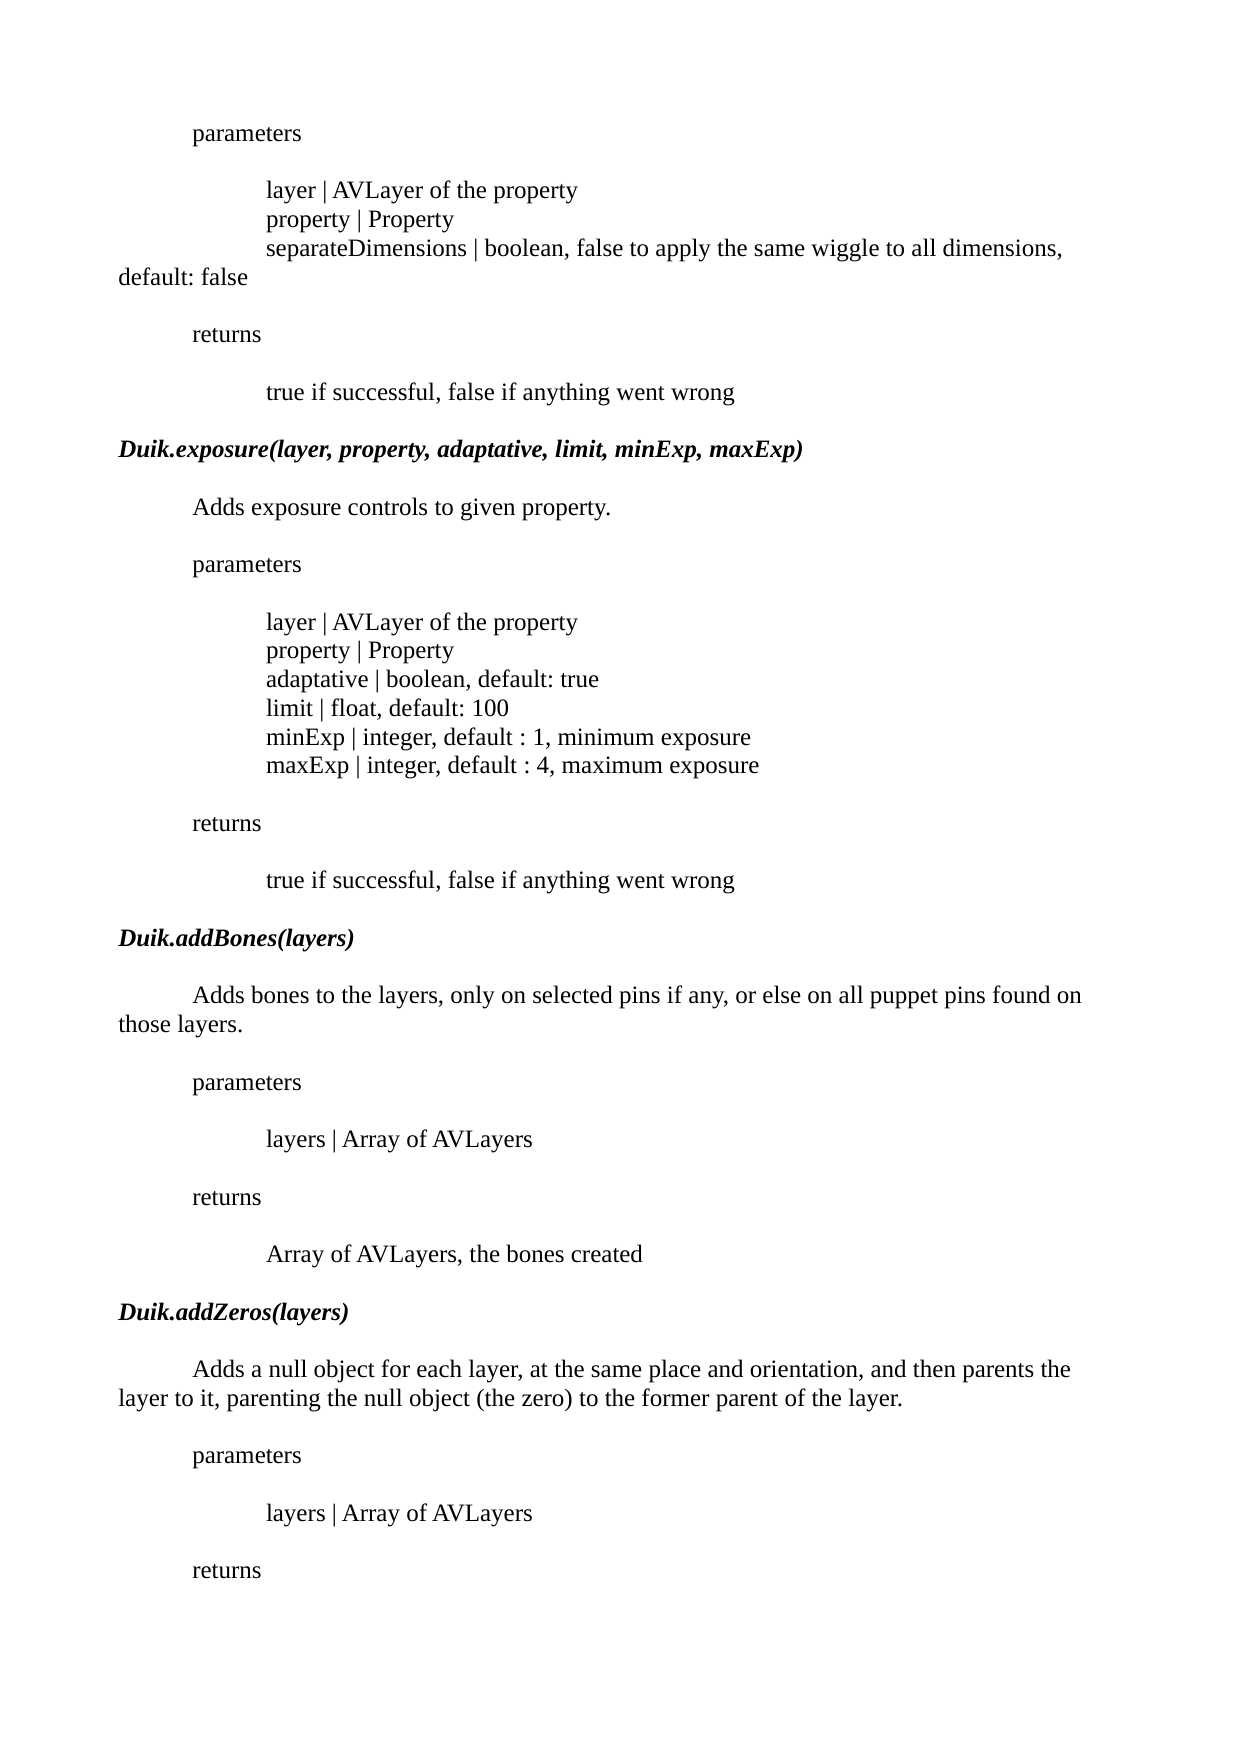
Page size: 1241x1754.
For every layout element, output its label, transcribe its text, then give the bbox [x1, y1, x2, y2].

text maxExp | integer, default : 4, maximum exposure [118, 751, 1122, 779]
text limit | float, default: 100 [118, 693, 1122, 722]
text Duik.exposure(layer, property, adaptative, limit, minExp, maxExp) [118, 434, 1122, 463]
text returns [118, 808, 1122, 837]
text layers | Array of AVLayers [118, 1498, 1122, 1527]
text Duik.addZeros(layers) [118, 1297, 1122, 1326]
text returns [118, 1182, 1122, 1211]
text layers | Array of AVLayers [118, 1124, 1122, 1153]
text Adds a null object for each layer, at the same place and orientation, and then parents the layer to it, parenting the null object (the zero) to the former parent of the layer. [118, 1354, 1122, 1412]
text parameters [118, 1067, 1122, 1096]
text property | Property [118, 204, 1122, 233]
text parameters [118, 118, 1122, 147]
text parameters [118, 1441, 1122, 1469]
text adaptative | boolean, default: true [118, 664, 1122, 693]
text Adds exposure controls to given property. [118, 492, 1122, 521]
text property | Property [118, 636, 1122, 664]
text layer | AVLayer of the property [118, 176, 1122, 204]
text separateDimensions | boolean, false to apply the same wiggle to all dimensions, default: false [118, 233, 1122, 291]
text returns [118, 319, 1122, 348]
text layer | AVLayer of the property [118, 607, 1122, 636]
text true if successful, false if anything went wrong [118, 377, 1122, 406]
text Adds bones to the layers, only on selected pins if any, or else on all puppet pins found on those layers. [118, 981, 1122, 1038]
text parameters [118, 549, 1122, 578]
text minExp | integer, default : 1, minimum exposure [118, 722, 1122, 751]
text Duik.addBones(layers) [118, 923, 1122, 952]
text returns [118, 1556, 1122, 1584]
text true if successful, false if anything went wrong [118, 866, 1122, 894]
text Array of AVLayers, the bones created [118, 1239, 1122, 1268]
